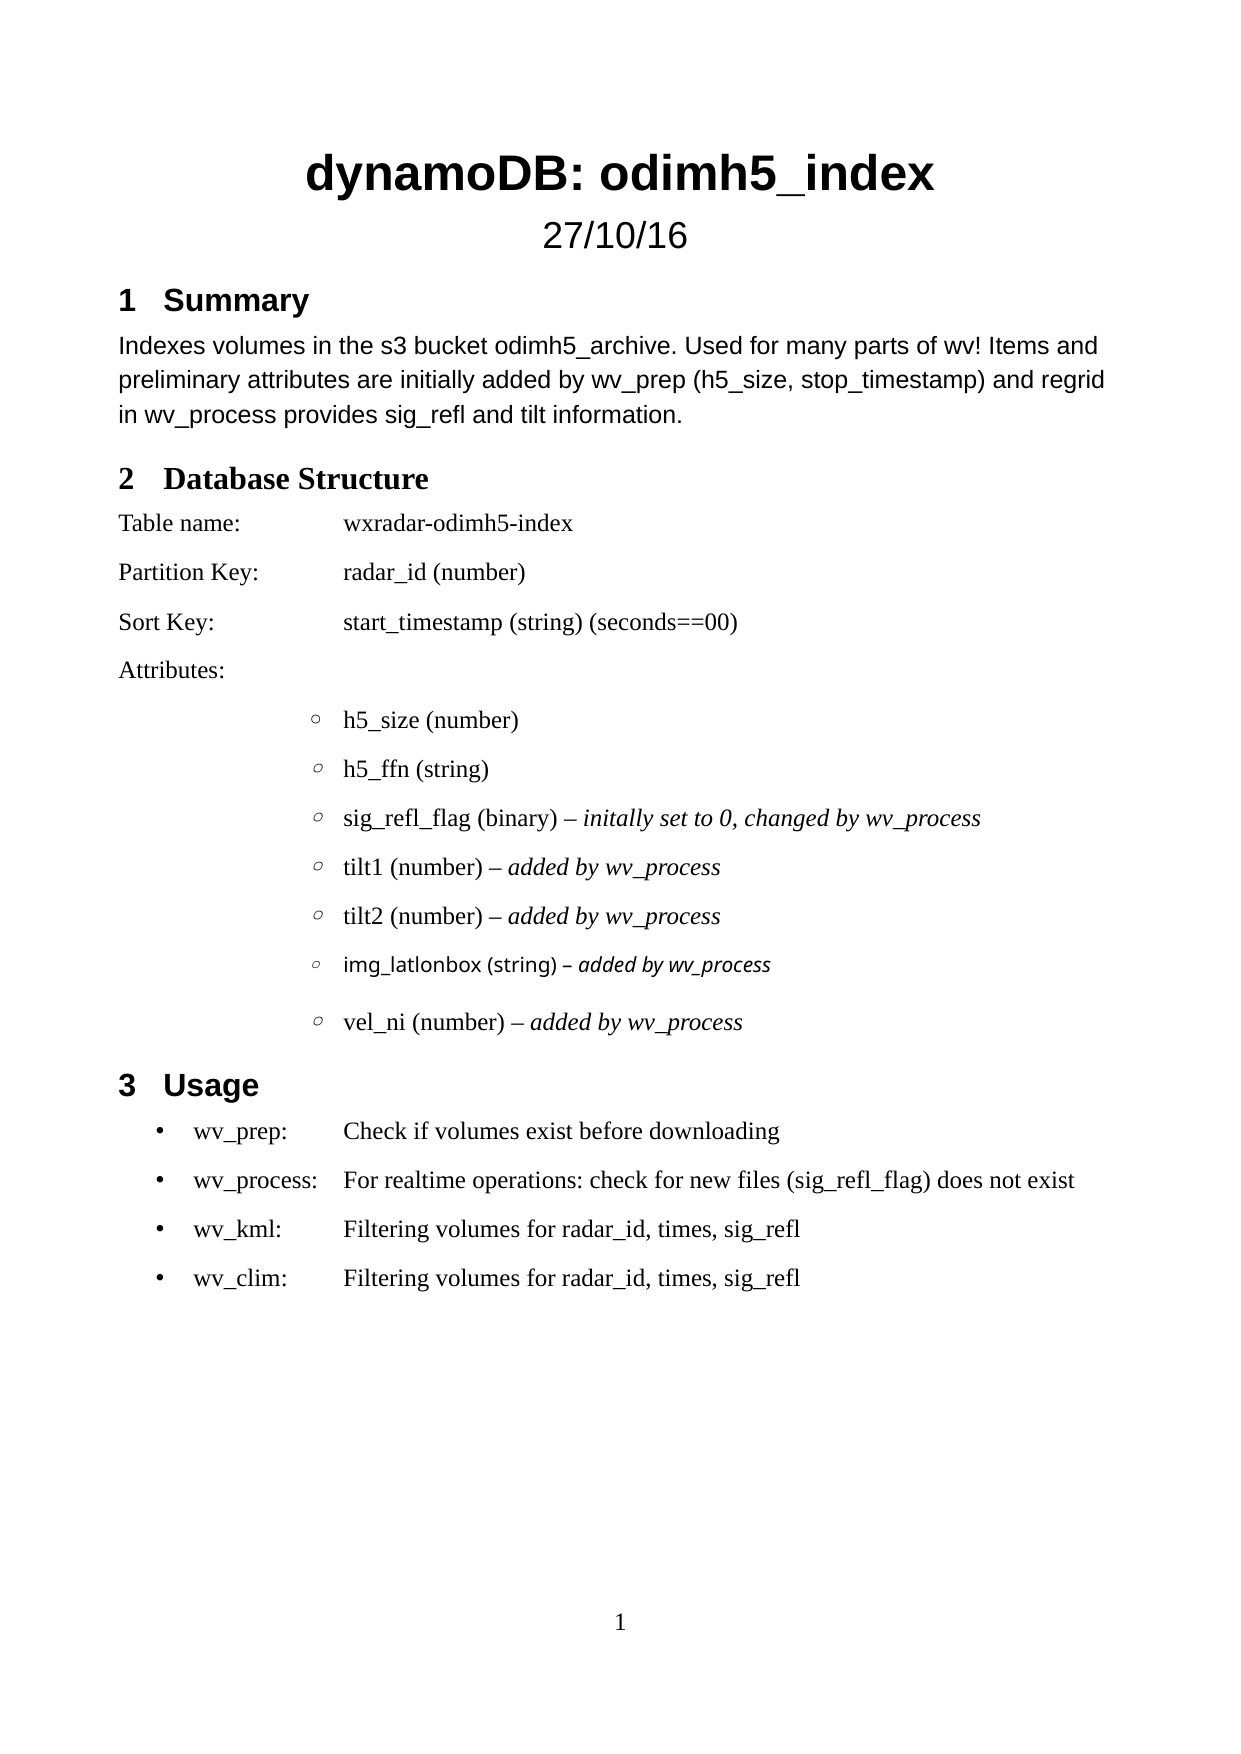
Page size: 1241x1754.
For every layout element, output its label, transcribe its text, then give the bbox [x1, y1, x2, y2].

text Indexes volumes in the s3 bucket odimh5_archive. Used for many parts of wv! Items and preliminary attributes are initially added by wv_prep (h5_size, stop_timestamp) and regrid in wv_process provides sig_refl and tilt information. [118, 331, 1122, 428]
list img_latlonbox (string) – added by wv_process [306, 950, 1122, 978]
list h5_ffn (string) [306, 754, 1122, 782]
title dynamoDB: odimh5_index [118, 143, 1122, 201]
list wv_clim: Filtering volumes for radar_id, times, sig_refl [156, 1263, 1122, 1292]
text Sort Key: start_timestamp (string) (seconds==00) [118, 607, 1122, 635]
list sig_refl_flag (binary) – initally set to 0, changed by wv_process [306, 803, 1122, 832]
subtitle Database Structure [118, 459, 1122, 496]
text Partition Key: radar_id (number) [118, 557, 1122, 586]
text Table name: wxradar-odimh5-index [118, 508, 1122, 537]
list wv_process: For realtime operations: check for new files (sig_refl_flag) does not exist [156, 1165, 1122, 1193]
subtitle Summary [118, 281, 1122, 318]
subtitle Usage [118, 1066, 1122, 1103]
list wv_kml: Filtering volumes for radar_id, times, sig_refl [156, 1214, 1122, 1243]
text Attributes: [118, 656, 1122, 684]
list vel_ni (number) – added by wv_process [306, 1007, 1122, 1036]
list wv_prep: Check if volumes exist before downloading [156, 1116, 1122, 1144]
list tilt1 (number) – added by wv_process [306, 852, 1122, 881]
list tilt2 (number) – added by wv_process [306, 901, 1122, 930]
list h5_size (number) [306, 705, 1122, 733]
subtitle 27/10/16 [118, 213, 1122, 256]
